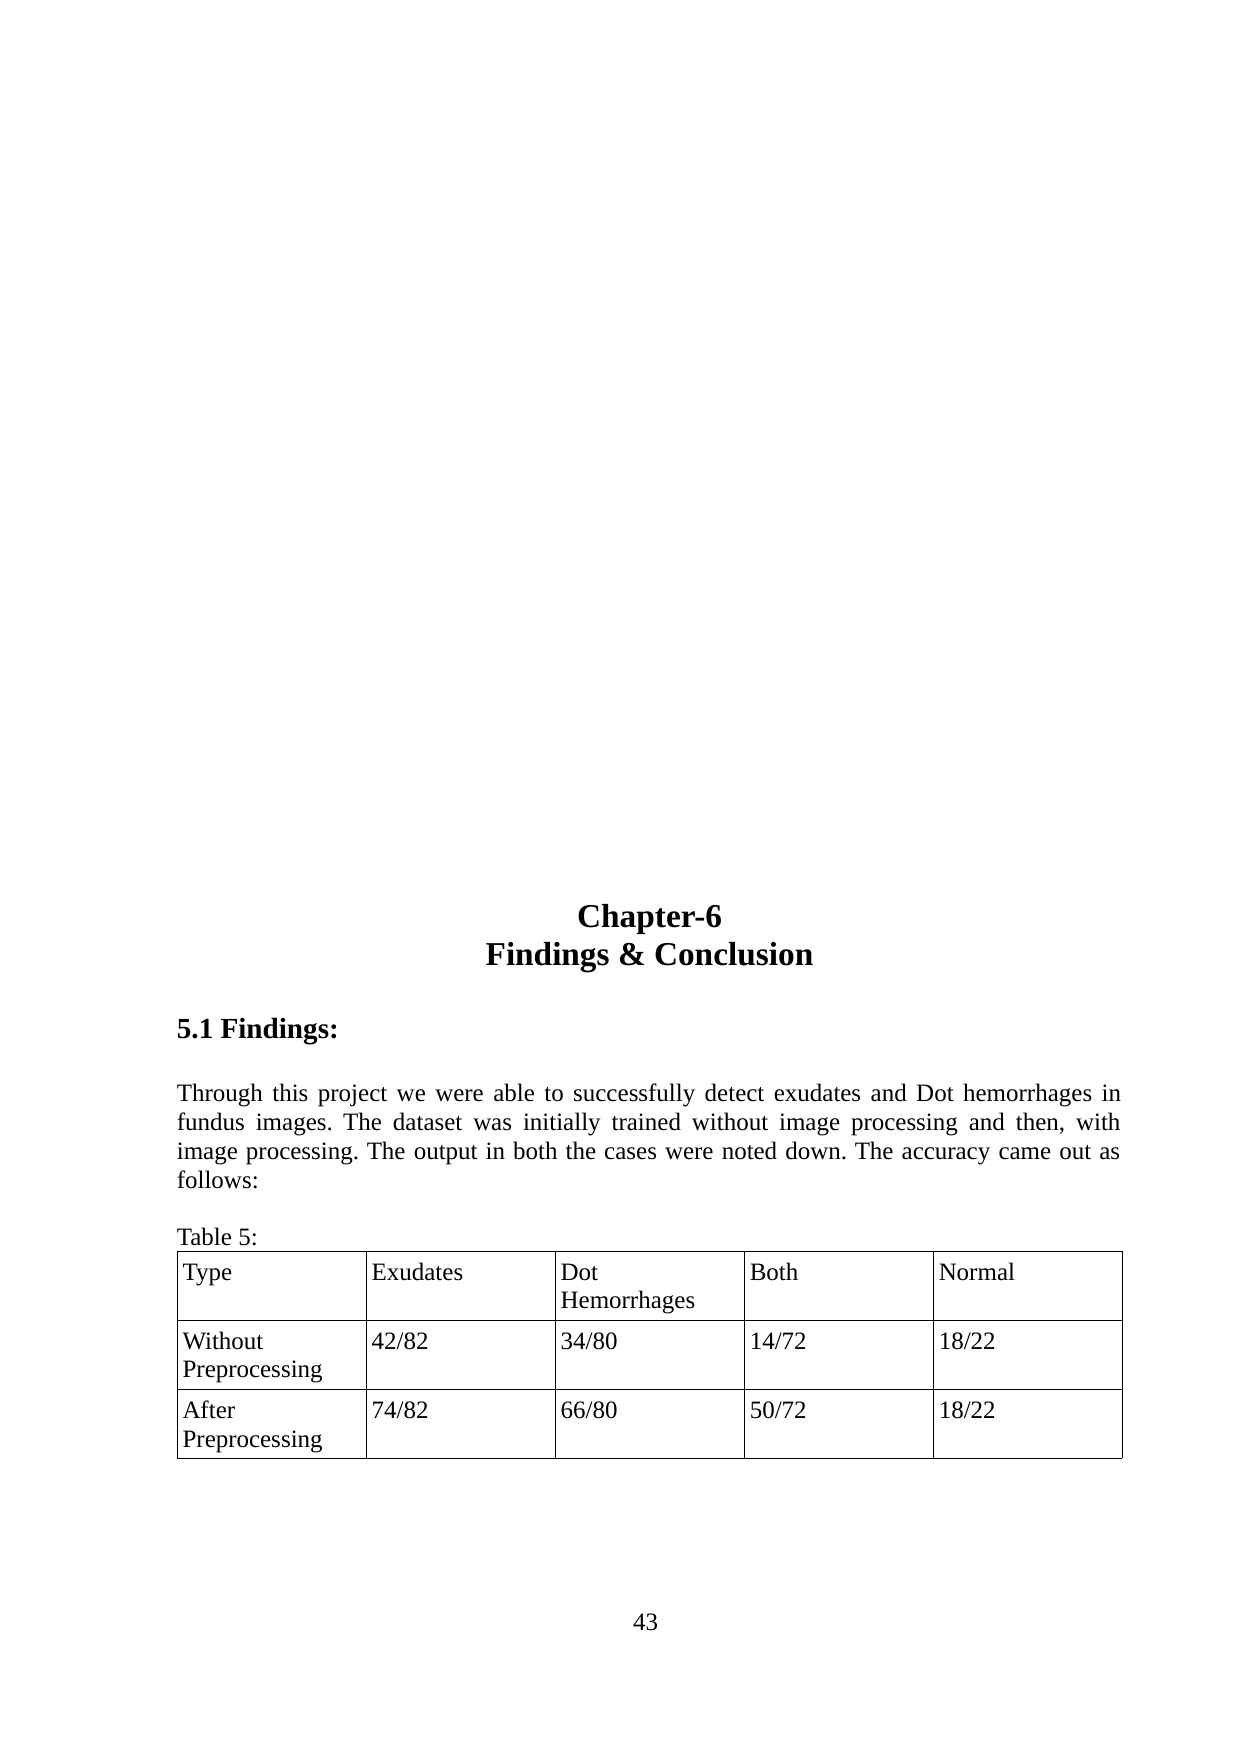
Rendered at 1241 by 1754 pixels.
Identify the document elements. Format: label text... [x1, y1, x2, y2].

table_cell Without Preprocessing [178, 1321, 366, 1389]
table_cell 18/22 [934, 1321, 1122, 1389]
table_cell 34/80 [556, 1321, 744, 1389]
text Findings & Conclusion [177, 935, 1122, 973]
text Through this project we were able to successfully detect exudates and Dot hemorrhages in fundus images. The dataset was initially trained without image processing and then, with image processing. The output in both the cases were noted down. The accuracy came out as follows: [177, 1078, 1122, 1193]
table_cell 66/80 [556, 1390, 744, 1458]
table_cell 14/72 [745, 1321, 933, 1389]
table_cell 42/82 [367, 1321, 555, 1389]
table_header Exudates [367, 1252, 555, 1320]
table_cell 18/22 [934, 1390, 1122, 1458]
table_cell 74/82 [367, 1390, 555, 1458]
table_cell 50/72 [745, 1390, 933, 1458]
table_cell After Preprocessing [178, 1390, 366, 1458]
table_header Dot Hemorrhages [556, 1252, 744, 1320]
table_header Both [745, 1252, 933, 1320]
table_header Type [178, 1252, 366, 1320]
text 5.1 Findings: [177, 1011, 1122, 1045]
text Table 5: [177, 1222, 1122, 1251]
text Chapter-6 [177, 896, 1122, 935]
table_header Normal [934, 1252, 1122, 1320]
